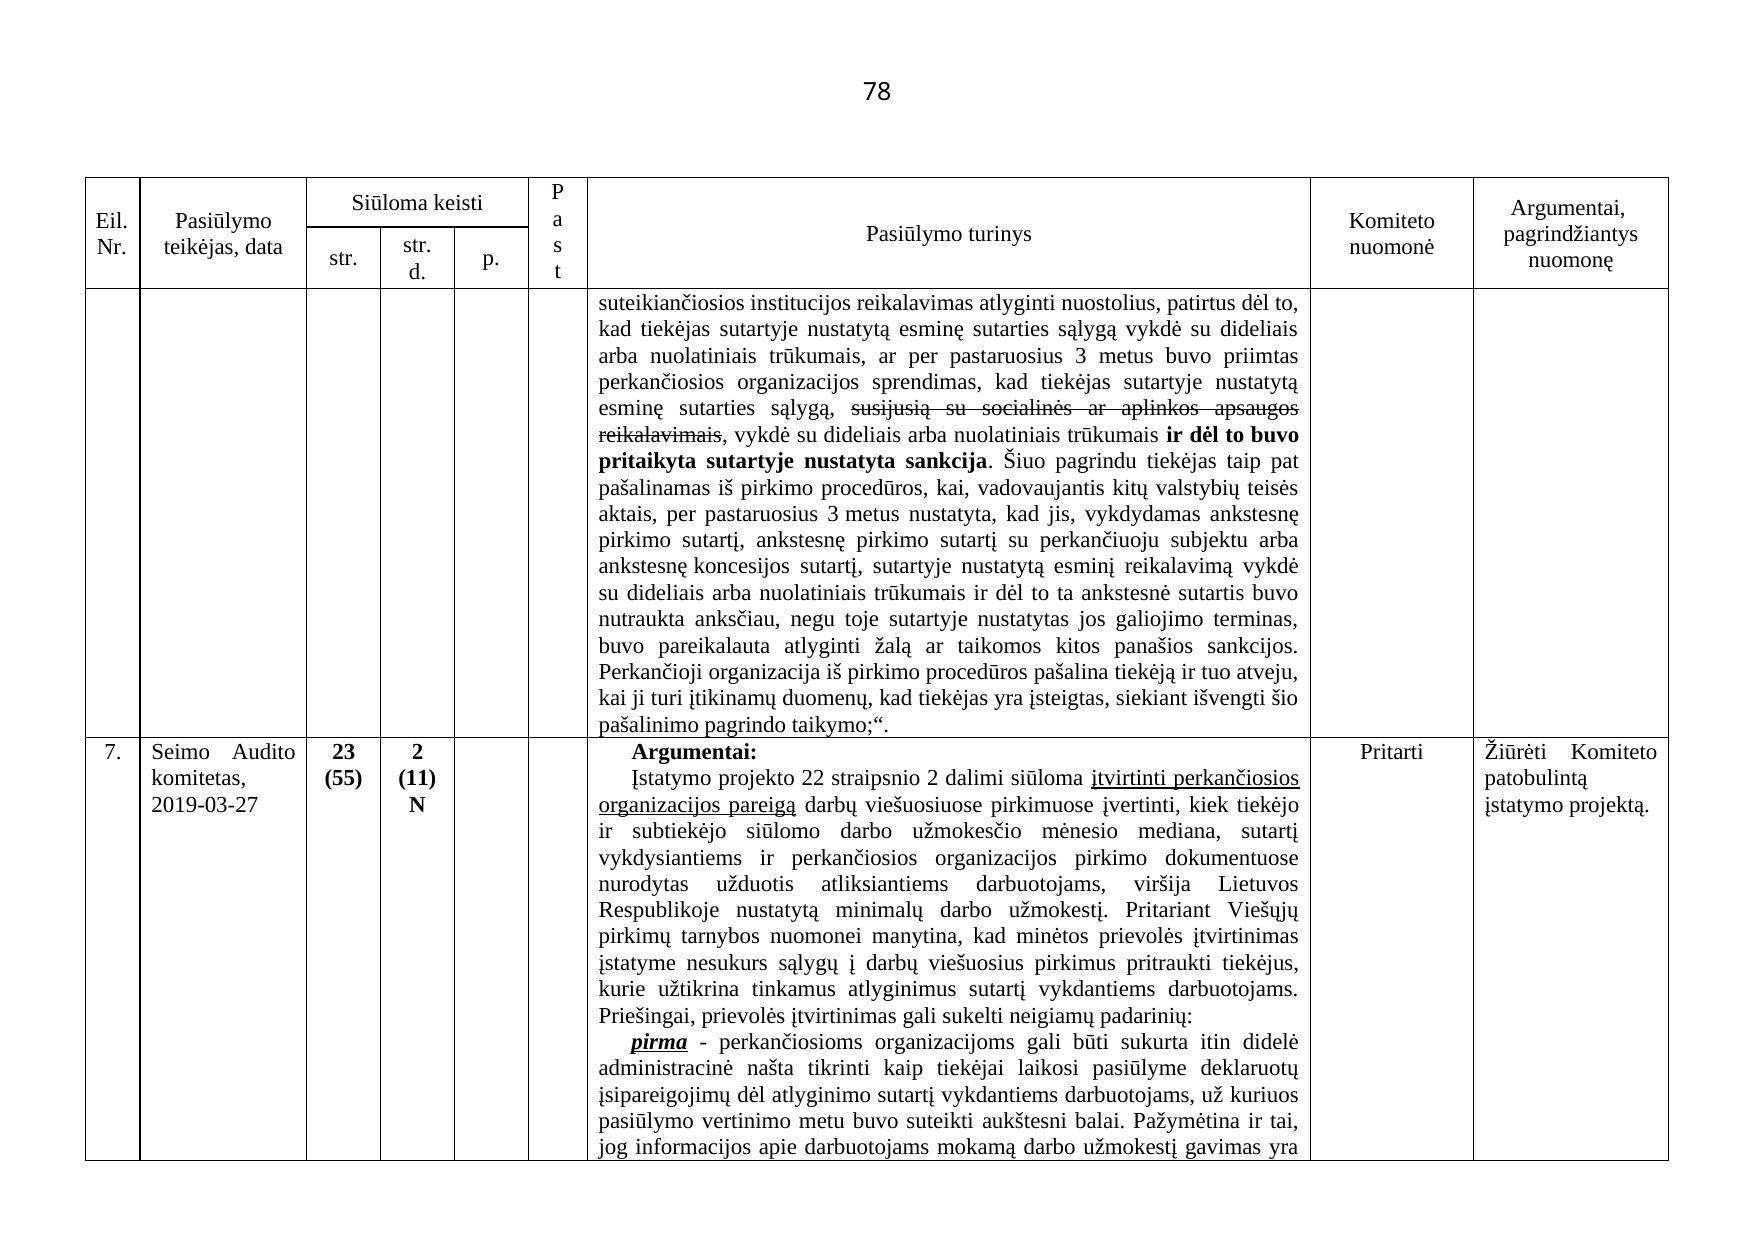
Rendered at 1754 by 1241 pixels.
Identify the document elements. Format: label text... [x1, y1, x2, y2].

table_cell Pritarti [1311, 738, 1473, 1160]
table_cell [307, 289, 380, 737]
table_cell Seimo Audito komitetas, 2019-03-27 [141, 738, 306, 1160]
table_header Argumentai, pagrindžiantys nuomonę [1474, 178, 1668, 288]
table_cell [455, 738, 528, 1160]
table_cell Žiūrėti Komiteto patobulintą įstatymo projektą. [1474, 738, 1668, 1160]
table_cell [381, 289, 454, 737]
table_cell [455, 289, 528, 737]
table_cell [141, 289, 306, 737]
table_cell str. d. [381, 228, 454, 288]
table_cell [529, 738, 587, 1160]
table_cell [86, 289, 139, 737]
table_cell Argumentai: Įstatymo projekto 22 straipsnio 2 dalimi siūloma įtvirtinti perkančiosios organizacijos pareigą darbų viešuosiuose pirkimuose įvertinti, kiek tiekėjo ir subtiekėjo siūlomo darbo užmokesčio mėnesio mediana, sutartį vykdysiantiems ir perkančiosios organizacijos pirkimo dokumentuose nurodytas užduotis atliksiantiems darbuotojams, viršija Lietuvos Respublikoje nustatytą minimalų darbo užmokestį. Pritariant Viešųjų pirkimų tarnybos nuomonei manytina, kad minėtos prievolės įtvirtinimas įstatyme nesukurs sąlygų į darbų viešuosius pirkimus pritraukti tiekėjus, kurie užtikrina tinkamus atlyginimus sutartį vykdantiems darbuotojams. Priešingai, prievolės įtvirtinimas gali sukelti neigiamų padarinių: pirma - perkančiosioms organizacijoms gali būti sukurta itin didelė administracinė našta tikrinti kaip tiekėjai laikosi pasiūlyme deklaruotų įsipareigojimų dėl atlyginimo sutartį vykdantiems darbuotojams, už kuriuos pasiūlymo vertinimo metu buvo suteikti aukštesni balai. Pažymėtina ir tai, jog informacijos apie darbuotojams mokamą darbo užmokestį gavimas yra [588, 738, 1310, 1160]
table_cell [1474, 289, 1668, 737]
table_header Siūloma keisti [307, 178, 528, 226]
table_cell 7. [86, 738, 139, 1160]
table_header Pastabos [529, 178, 587, 288]
table_header Pasiūlymo teikėjas, data [141, 178, 306, 288]
table_header Eil. Nr. [86, 178, 139, 288]
table_cell 23 (55) [307, 738, 380, 1160]
table_cell [529, 289, 587, 737]
table_cell suteikiančiosios institucijos reikalavimas atlyginti nuostolius, patirtus dėl to, kad tiekėjas sutartyje nustatytą esminę sutarties sąlygą vykdė su dideliais arba nuolatiniais trūkumais, ar per pastaruosius 3 metus buvo priimtas perkančiosios organizacijos sprendimas, kad tiekėjas sutartyje nustatytą esminę sutarties sąlygą, susijusią su socialinės ar aplinkos apsaugos reikalavimais, vykdė su dideliais arba nuolatiniais trūkumais ir dėl to buvo pritaikyta sutartyje nustatyta sankcija. Šiuo pagrindu tiekėjas taip pat pašalinamas iš pirkimo procedūros, kai, vadovaujantis kitų valstybių teisės aktais, per pastaruosius 3 metus nustatyta, kad jis, vykdydamas ankstesnę pirkimo sutartį, ankstesnę pirkimo sutartį su perkančiuoju subjektu arba ankstesnę koncesijos sutartį, sutartyje nustatytą esminį reikalavimą vykdė su dideliais arba nuolatiniais trūkumais ir dėl to ta ankstesnė sutartis buvo nutraukta anksčiau, negu toje sutartyje nustatytas jos galiojimo terminas, buvo pareikalauta atlyginti žalą ar taikomos kitos panašios sankcijos. Perkančioji organizacija iš pirkimo procedūros pašalina tiekėją ir tuo atveju, kai ji turi įtikinamų duomenų, kad tiekėjas yra įsteigtas, siekiant išvengti šio pašalinimo pagrindo taikymo;“. [588, 289, 1310, 737]
table_cell [1311, 289, 1473, 737]
table_cell p. [455, 228, 528, 288]
table_header Komiteto nuomonė [1311, 178, 1473, 288]
table_cell 2 (11) N [381, 738, 454, 1160]
table_cell str. [307, 228, 380, 288]
table_header Pasiūlymo turinys [588, 178, 1310, 288]
